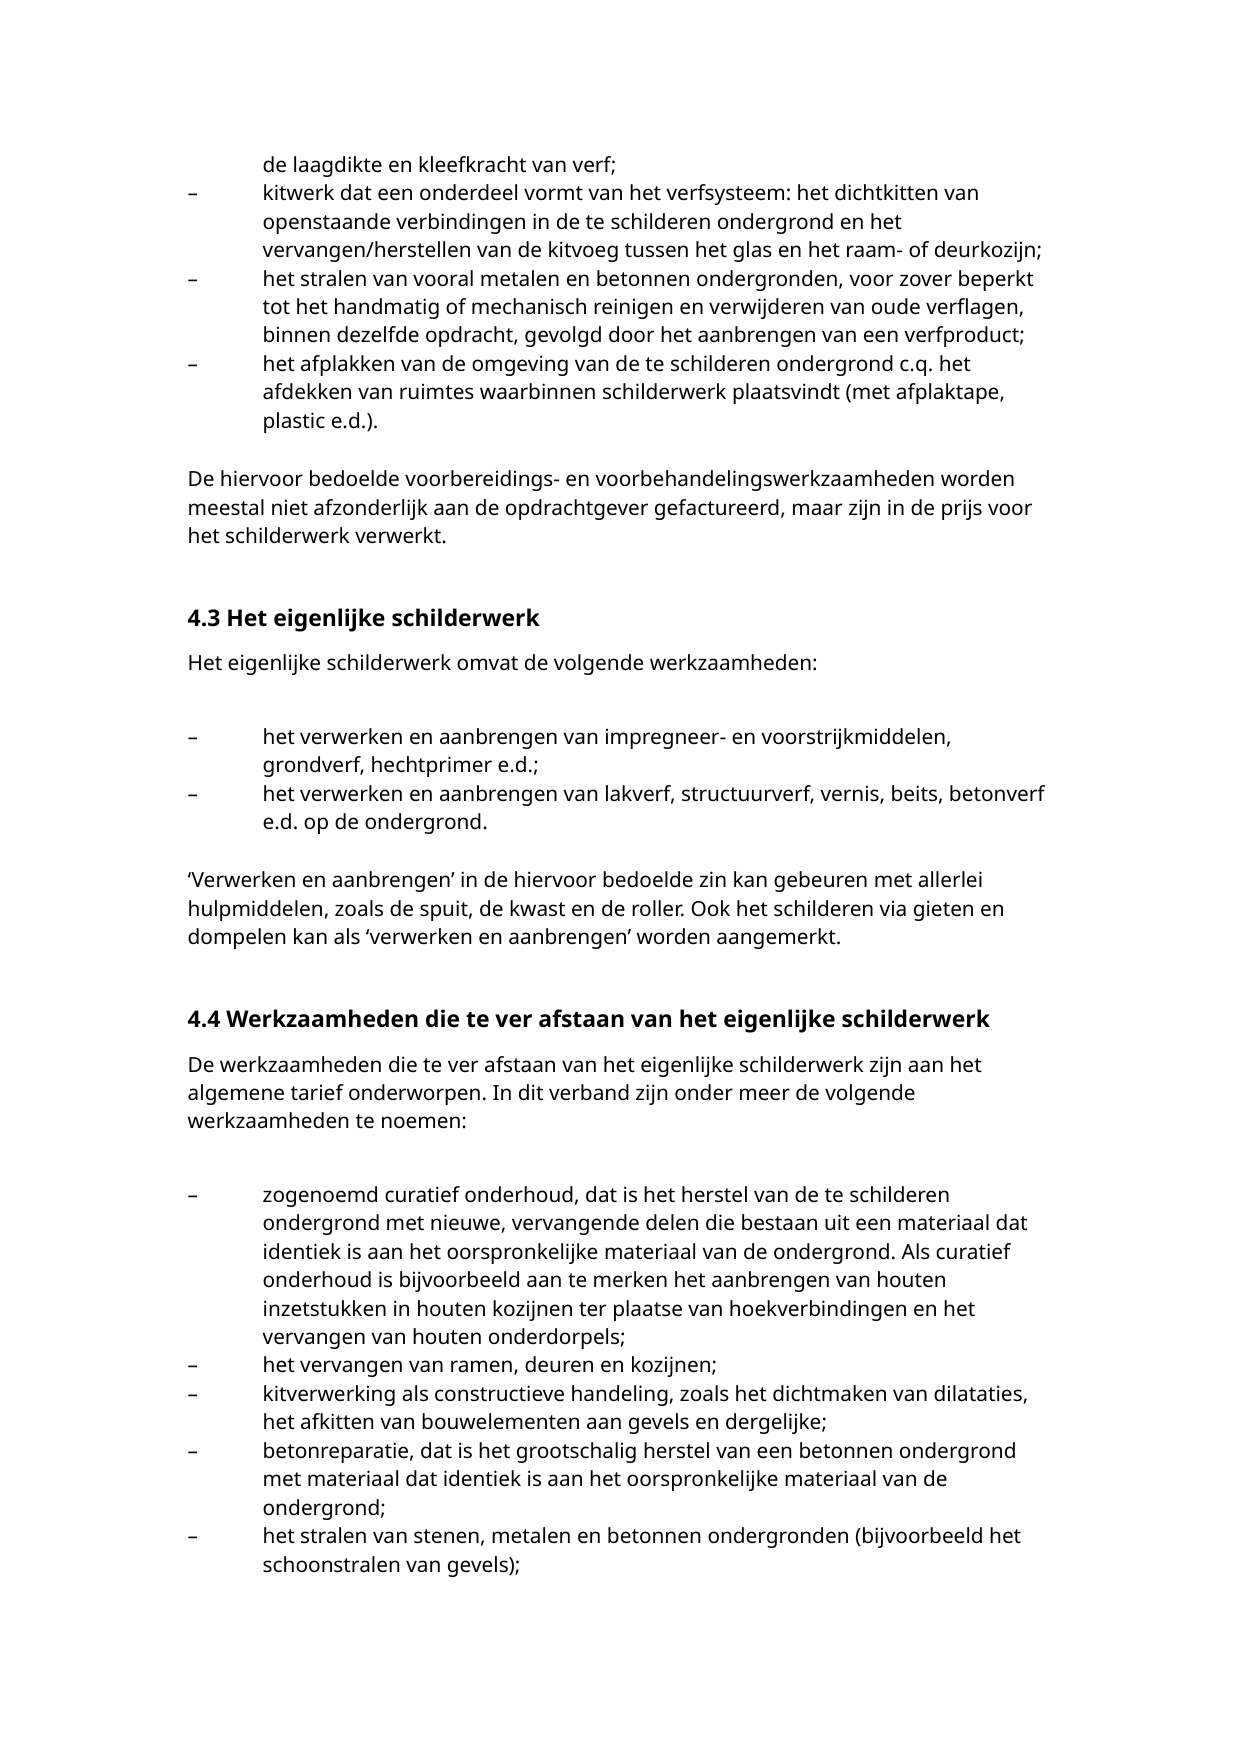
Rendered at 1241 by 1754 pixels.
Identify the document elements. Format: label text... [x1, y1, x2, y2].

list het verwerken en aanbrengen van impregneer- en voorstrijkmiddelen, grondverf, hechtprimer e.d.; [187, 722, 1053, 779]
list het verwerken en aanbrengen van lakverf, structuurverf, vernis, beits, betonverf e.d. op de ondergrond. [187, 779, 1053, 836]
subtitle 4.3 Het eigenlijke schilderwerk [187, 602, 1053, 633]
text De hiervoor bedoelde voorbereidings- en voorbehandelingswerkzaamheden worden meestal niet afzonderlijk aan de opdrachtgever gefactureerd, maar zijn in de prijs voor het schilderwerk verwerkt. [187, 464, 1053, 550]
text ‘Verwerken en aanbrengen’ in de hiervoor bedoelde zin kan gebeuren met allerlei hulpmiddelen, zoals de spuit, de kwast en de roller. Ook het schilderen via gieten en dompelen kan als ‘verwerken en aanbrengen’ worden aangemerkt. [187, 866, 1053, 951]
list het afplakken van de omgeving van de te schilderen ondergrond c.q. het afdekken van ruimtes waarbinnen schilderwerk plaatsvindt (met afplaktape, plastic e.d.). [187, 349, 1053, 434]
list betonreparatie, dat is het grootschalig herstel van een betonnen ondergrond met materiaal dat identiek is aan het oorspronkelijke materiaal van de ondergrond; [187, 1436, 1053, 1521]
list de laagdikte en kleefkracht van verf; [187, 150, 1053, 178]
list het stralen van vooral metalen en betonnen ondergronden, voor zover beperkt tot het handmatig of mechanisch reinigen en verwijderen van oude verflagen, binnen dezelfde opdracht, gevolgd door het aanbrengen van een verfproduct; [187, 264, 1053, 349]
list het vervangen van ramen, deuren en kozijnen; [187, 1351, 1053, 1379]
subtitle 4.4 Werkzaamheden die te ver afstaan van het eigenlijke schilderwerk [187, 1003, 1053, 1035]
text De werkzaamheden die te ver afstaan van het eigenlijke schilderwerk zijn aan het algemene tarief onderworpen. In dit verband zijn onder meer de volgende werkzaamheden te noemen: [187, 1050, 1053, 1135]
list kitverwerking als constructieve handeling, zoals het dichtmaken van dilataties, het afkitten van bouwelementen aan gevels en dergelijke; [187, 1379, 1053, 1436]
list kitwerk dat een onderdeel vormt van het verfsysteem: het dichtkitten van openstaande verbindingen in de te schilderen ondergrond en het vervangen/herstellen van de kitvoeg tussen het glas en het raam- of deurkozijn; [187, 178, 1053, 264]
list zogenoemd curatief onderhoud, dat is het herstel van de te schilderen ondergrond met nieuwe, vervangende delen die bestaan uit een materiaal dat identiek is aan het oorspronkelijke materiaal van de ondergrond. Als curatief onderhoud is bijvoorbeeld aan te merken het aanbrengen van houten inzetstukken in houten kozijnen ter plaatse van hoekverbindingen en het vervangen van houten onderdorpels; [187, 1180, 1053, 1351]
list het stralen van stenen, metalen en betonnen ondergronden (bijvoorbeeld het schoonstralen van gevels); [187, 1521, 1053, 1578]
text Het eigenlijke schilderwerk omvat de volgende werkzaamheden: [187, 648, 1053, 677]
